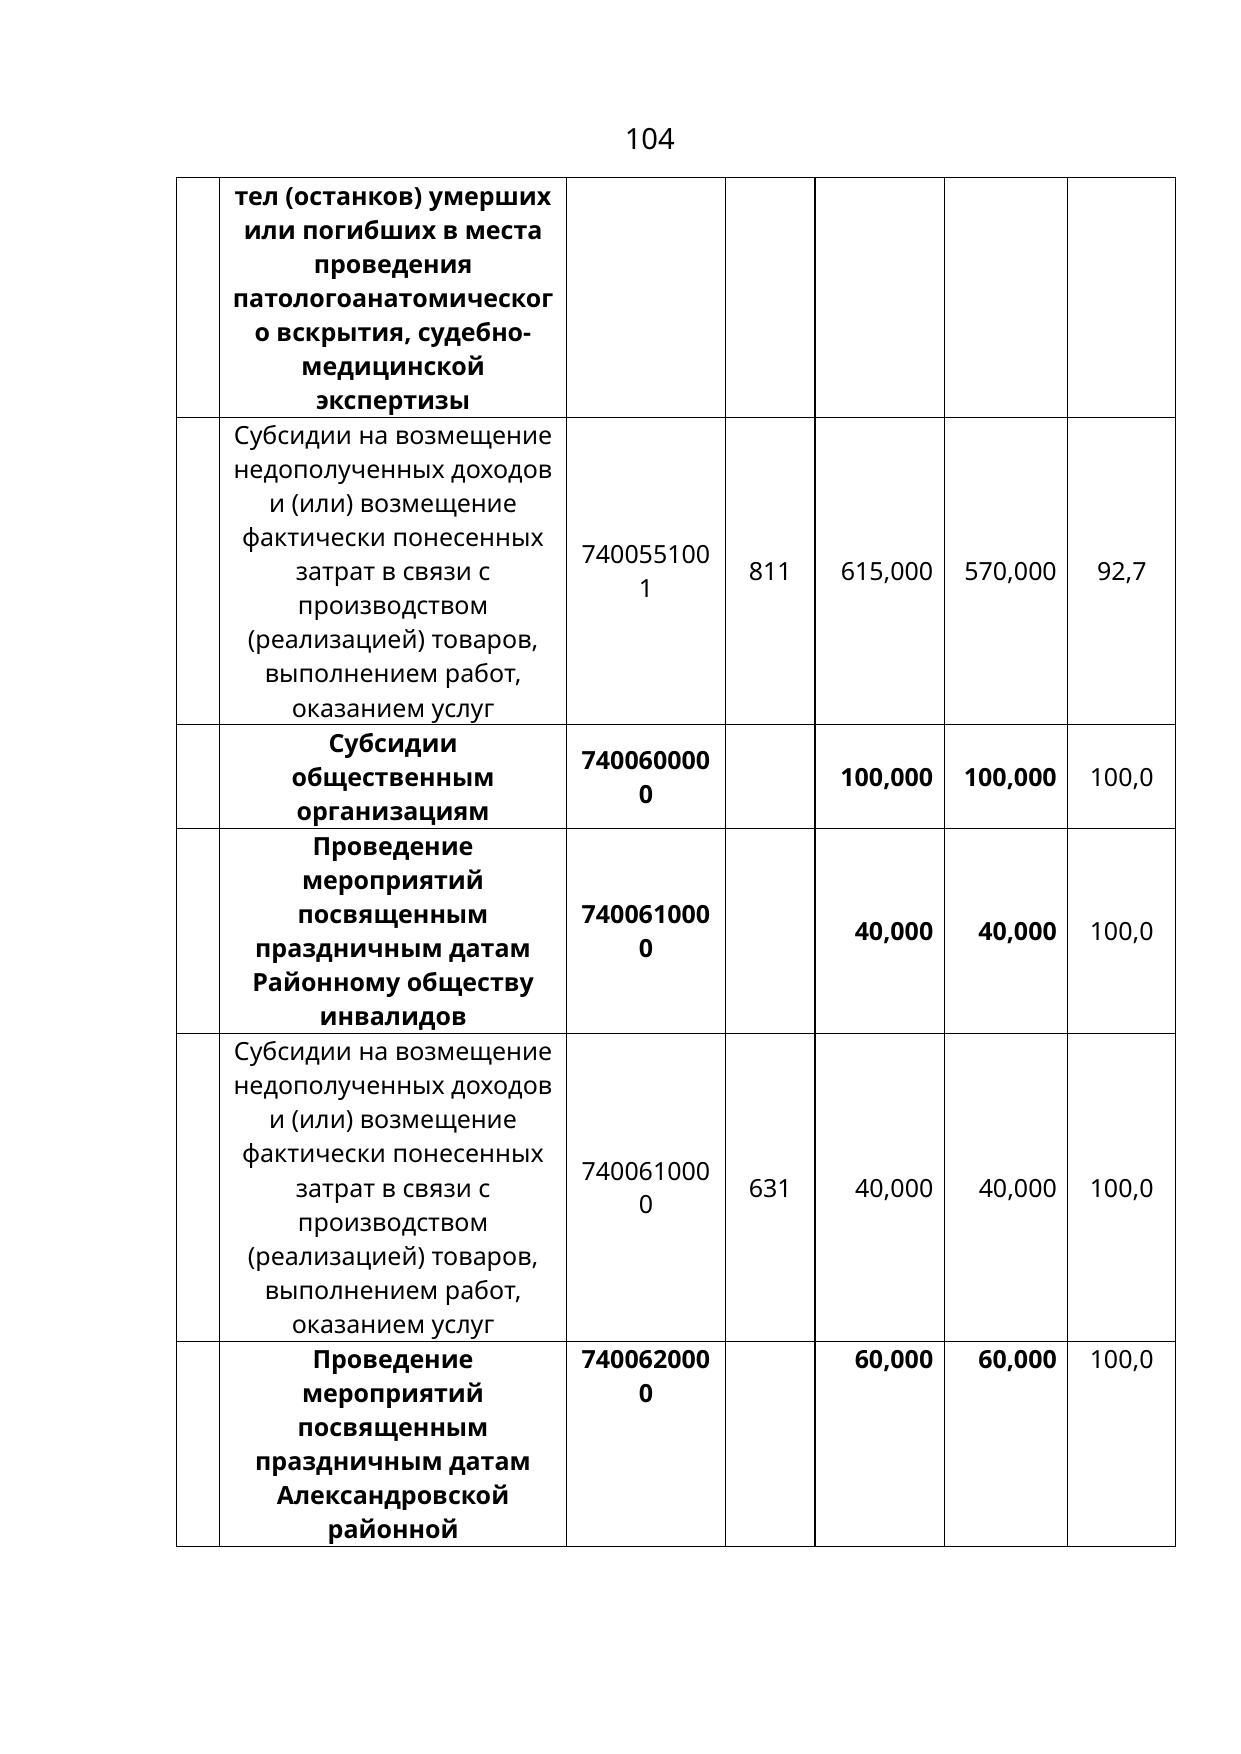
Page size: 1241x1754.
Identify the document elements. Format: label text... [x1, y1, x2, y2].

table_cell 100,0 [1068, 725, 1175, 827]
table_cell 60,000 [816, 1342, 944, 1546]
table_cell 7400600000 [567, 725, 725, 827]
table_cell 92,7 [1068, 418, 1175, 724]
table_cell 811 [726, 418, 814, 724]
table_cell [177, 1342, 219, 1546]
table_cell 7400620000 [567, 1342, 725, 1546]
table_cell [177, 829, 219, 1033]
table_cell Проведение мероприятий посвященным праздничным датам Александровской районной [220, 1342, 566, 1546]
table_cell 615,000 [816, 418, 944, 724]
table_cell [726, 178, 814, 417]
table_cell Субсидии общественным организациям [220, 725, 566, 827]
table_cell 40,000 [816, 829, 944, 1033]
table_cell [945, 178, 1067, 417]
table_cell [177, 178, 219, 417]
table_cell 60,000 [945, 1342, 1067, 1546]
table_cell Субсидии на возмещение недополученных доходов и (или) возмещение фактически понесенных затрат в связи с производством (реализацией) товаров, выполнением работ, оказанием услуг [220, 1034, 566, 1341]
table_cell Субсидии на возмещение недополученных доходов и (или) возмещение фактически понесенных затрат в связи с производством (реализацией) товаров, выполнением работ, оказанием услуг [220, 418, 566, 724]
table_cell 100,0 [1068, 829, 1175, 1033]
table_cell 100,0 [1068, 1034, 1175, 1341]
table_cell 40,000 [945, 1034, 1067, 1341]
table_cell 40,000 [816, 1034, 944, 1341]
table_cell 7400610000 [567, 829, 725, 1033]
table_cell [726, 1342, 814, 1546]
table_cell [816, 178, 944, 417]
table_cell [726, 725, 814, 827]
table_cell [1068, 178, 1175, 417]
table_cell 631 [726, 1034, 814, 1341]
table_cell 100,000 [816, 725, 944, 827]
table_cell тел (останков) умерших или погибших в места проведения патологоанатомического вскрытия, судебно-медицинской экспертизы [220, 178, 566, 417]
table_cell 100,0 [1068, 1342, 1175, 1546]
table_cell [726, 829, 814, 1033]
table_cell [177, 725, 219, 827]
table_cell 40,000 [945, 829, 1067, 1033]
table_cell 100,000 [945, 725, 1067, 827]
table_cell 570,000 [945, 418, 1067, 724]
table_cell [177, 1034, 219, 1341]
table_cell 7400610000 [567, 1034, 725, 1341]
table_cell [177, 418, 219, 724]
table_cell [567, 178, 725, 417]
table_cell 7400551001 [567, 418, 725, 724]
table_cell Проведение мероприятий посвященным праздничным датам Районному обществу инвалидов [220, 829, 566, 1033]
